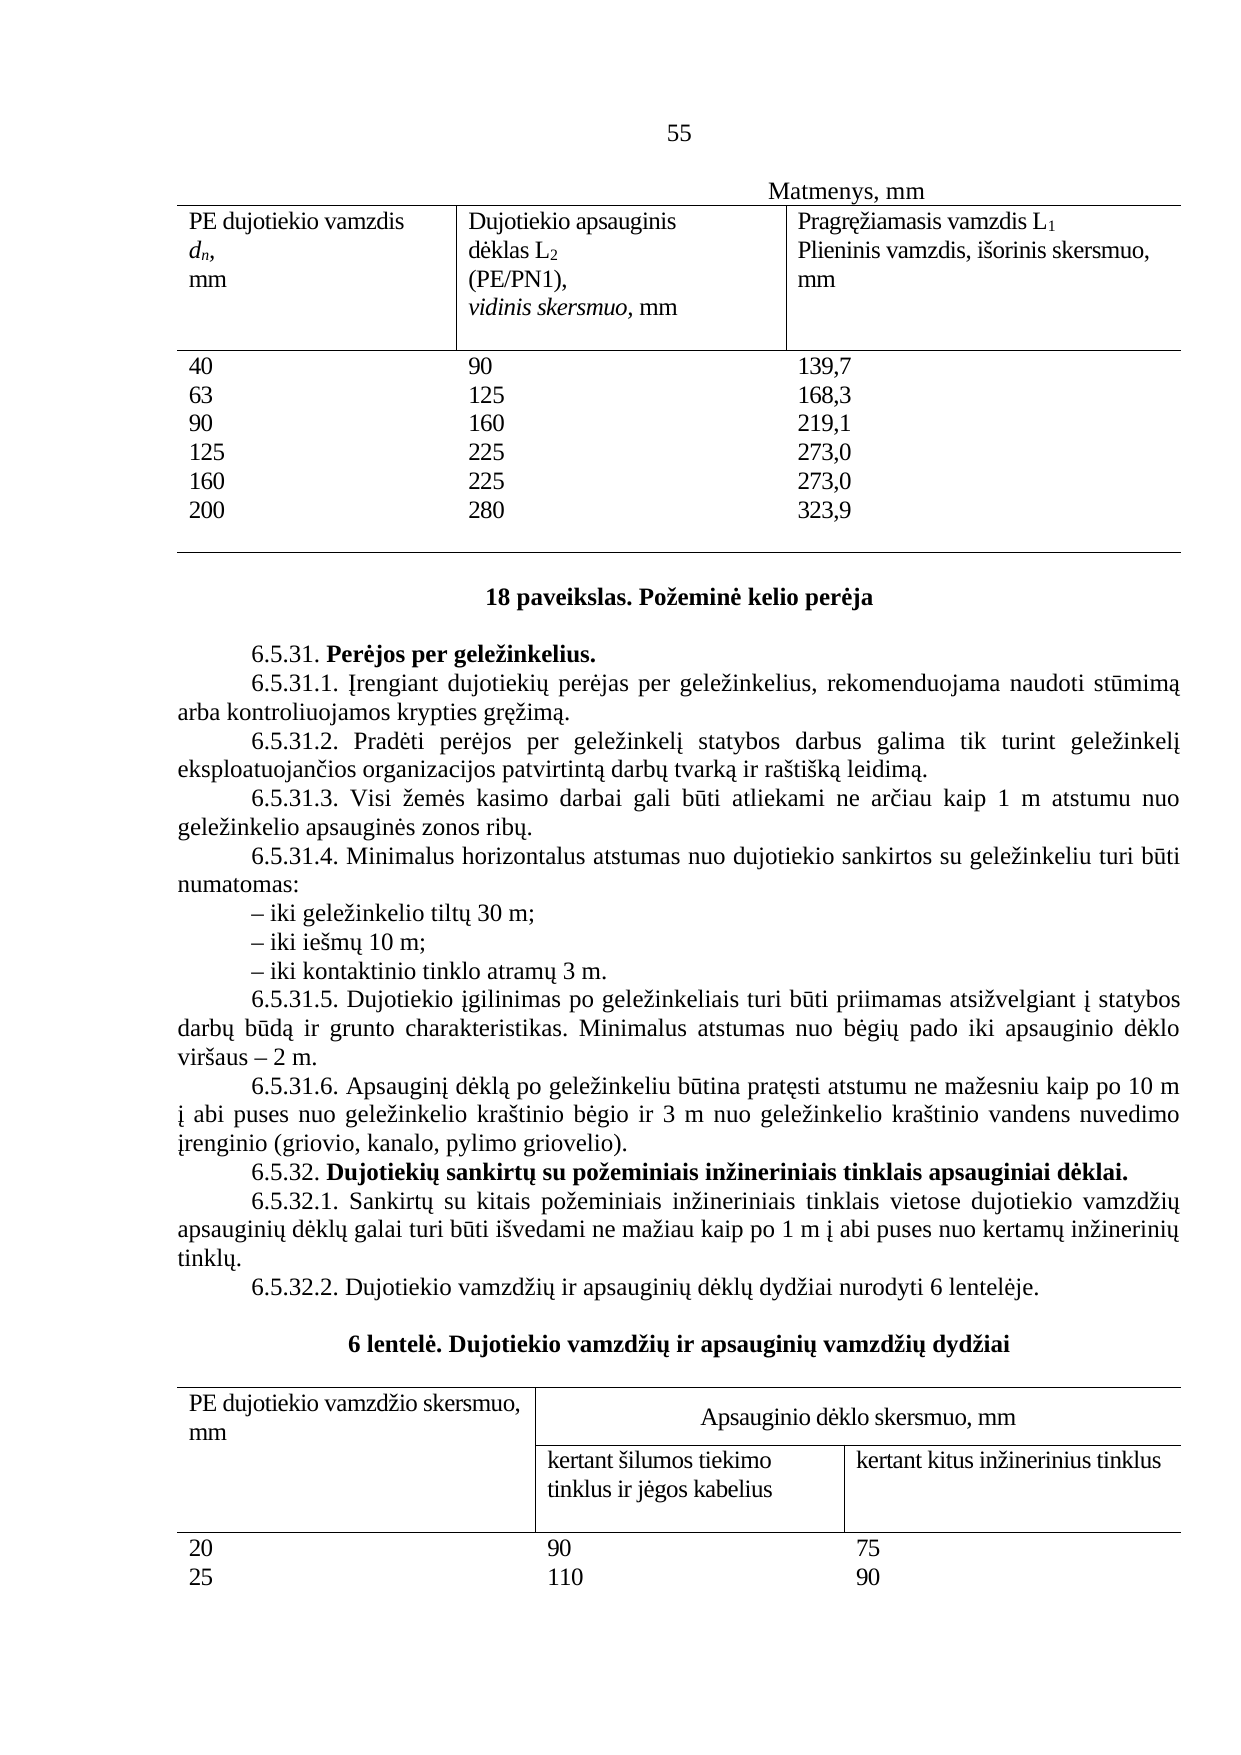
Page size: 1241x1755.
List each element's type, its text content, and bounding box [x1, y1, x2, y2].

table_cell 90 [845, 1562, 1181, 1590]
table_cell 219,1 [786, 409, 1181, 437]
table_cell 110 [536, 1562, 844, 1590]
text 6.5.31.5. Dujotiekio įgilinimas po geležinkeliais turi būti priimamas atsižvelgiant į statybos darbų būdą ir grunto charakteristikas. Minimalus atstumas nuo bėgių pado iki apsauginio dėklo viršaus – 2 m. [177, 984, 1181, 1071]
table_cell [457, 524, 786, 552]
text Matmenys, mm [177, 176, 1181, 205]
table_cell [177, 1503, 535, 1532]
text 6.5.31.2. Pradėti perėjos per geležinkelį statybos darbus galima tik turint geležinkelį eksploatuojančios organizacijos patvirtintą darbų tvarką ir raštišką leidimą. [177, 726, 1181, 783]
table_cell 273,0 [786, 437, 1181, 466]
table_cell 225 [457, 437, 786, 466]
table_cell 63 [177, 380, 457, 408]
table_cell 139,7 [786, 351, 1181, 380]
table_header PE dujotiekio vamzdis dn, mm [177, 206, 456, 321]
table_cell 20 [177, 1533, 536, 1562]
table_header PE dujotiekio vamzdžio skersmuo, mm [177, 1388, 535, 1503]
table_cell 323,9 [786, 495, 1181, 523]
text 6.5.31.3. Visi žemės kasimo darbai gali būti atliekami ne arčiau kaip 1 m atstumu nuo geležinkelio apsauginės zonos ribų. [177, 783, 1181, 841]
table_cell 160 [177, 466, 457, 495]
table_header Dujotiekio apsauginis dėklas L2 (PE/PN1), vidinis skersmuo, mm [457, 206, 786, 321]
table_cell 25 [177, 1562, 536, 1590]
table_cell [457, 321, 786, 350]
table_cell 168,3 [786, 380, 1181, 408]
text 6.5.32. Dujotiekių sankirtų su požeminiais inžineriniais tinklais apsauginiai dėklai. [177, 1157, 1181, 1186]
table_cell 125 [457, 380, 786, 408]
table_cell 125 [177, 437, 457, 466]
text 18 paveikslas. Požeminė kelio perėja [177, 582, 1181, 611]
text 6.5.32.2. Dujotiekio vamzdžių ir apsauginių dėklų dydžiai nurodyti 6 lentelėje. [177, 1272, 1181, 1301]
table_cell 90 [457, 351, 786, 380]
table_header Apsauginio dėklo skersmuo, mm [536, 1388, 1181, 1444]
table_cell 280 [457, 495, 786, 523]
text 6.5.31. Perėjos per geležinkelius. [177, 639, 1181, 668]
table_cell 90 [536, 1533, 844, 1562]
table_cell [177, 524, 457, 552]
table_cell 225 [457, 466, 786, 495]
table_cell 90 [177, 409, 457, 437]
text 6.5.31.4. Minimalus horizontalus atstumas nuo dujotiekio sankirtos su geležinkeliu turi būti numatomas: [177, 841, 1181, 898]
table_cell [177, 321, 456, 350]
table_cell 200 [177, 495, 457, 523]
text 6.5.31.1. Įrengiant dujotiekių perėjas per geležinkelius, rekomenduojama naudoti stūmimą arba kontroliuojamos krypties gręžimą. [177, 668, 1181, 726]
table_header Pragręžiamasis vamzdis L1 Plieninis vamzdis, išorinis skersmuo, mm [787, 206, 1181, 321]
text 6 lentelė. Dujotiekio vamzdžių ir apsauginių vamzdžių dydžiai [177, 1329, 1181, 1358]
table_cell 273,0 [786, 466, 1181, 495]
table_cell kertant šilumos tiekimo tinklus ir jėgos kabelius [536, 1446, 844, 1503]
text – iki kontaktinio tinklo atramų 3 m. [177, 956, 1181, 984]
table_cell [786, 524, 1181, 552]
text – iki iešmų 10 m; [177, 927, 1181, 956]
table_cell 160 [457, 409, 786, 437]
table_cell kertant kitus inžinerinius tinklus [845, 1446, 1181, 1503]
text 6.5.32.1. Sankirtų su kitais požeminiais inžineriniais tinklais vietose dujotiekio vamzdžių apsauginių dėklų galai turi būti išvedami ne mažiau kaip po 1 m į abi puses nuo kertamų inžinerinių tinklų. [177, 1186, 1181, 1272]
table_cell [845, 1503, 1181, 1532]
text – iki geležinkelio tiltų 30 m; [177, 898, 1181, 927]
table_cell 40 [177, 351, 457, 380]
text 6.5.31.6. Apsauginį dėklą po geležinkeliu būtina pratęsti atstumu ne mažesniu kaip po 10 m į abi puses nuo geležinkelio kraštinio bėgio ir 3 m nuo geležinkelio kraštinio vandens nuvedimo įrenginio (griovio, kanalo, pylimo griovelio). [177, 1071, 1181, 1157]
table_cell 75 [845, 1533, 1181, 1562]
table_cell [536, 1503, 844, 1532]
table_cell [787, 321, 1181, 350]
